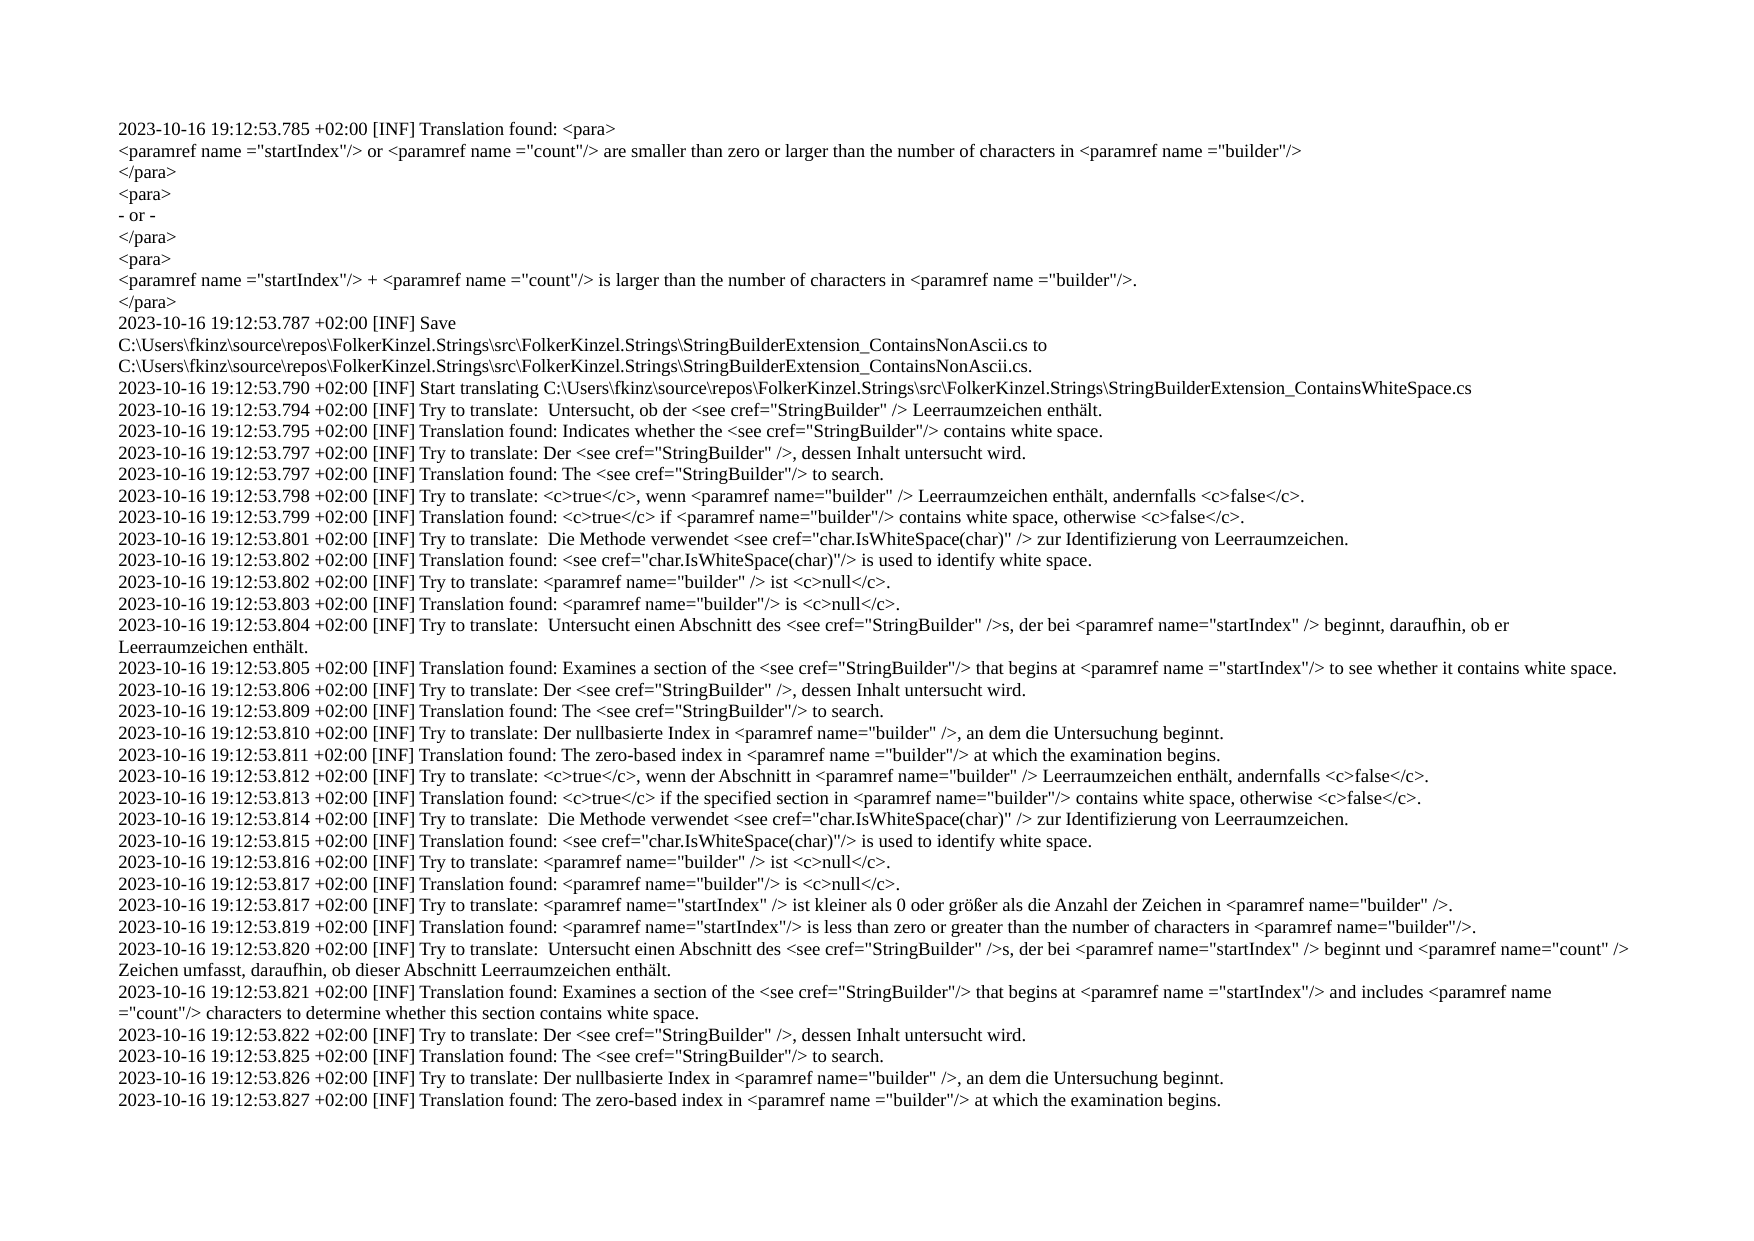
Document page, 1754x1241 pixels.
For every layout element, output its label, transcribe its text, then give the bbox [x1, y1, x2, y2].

text 2023-10-16 19:12:53.821 +02:00 [INF] Translation found: Examines a section of the <see cref="StringBuilder"/> that begins at <paramref name ="startIndex"/> and includes <paramref name ="count"/> characters to determine whether this section contains white space. [118, 981, 1636, 1024]
text 2023-10-16 19:12:53.811 +02:00 [INF] Translation found: The zero-based index in <paramref name ="builder"/> at which the examination begins. [118, 743, 1636, 765]
text 2023-10-16 19:12:53.813 +02:00 [INF] Translation found: <c>true</c> if the specified section in <paramref name="builder"/> contains white space, otherwise <c>false</c>. [118, 787, 1636, 808]
text 2023-10-16 19:12:53.819 +02:00 [INF] Translation found: <paramref name="startIndex"/> is less than zero or greater than the number of characters in <paramref name="builder"/>. [118, 916, 1636, 937]
text 2023-10-16 19:12:53.803 +02:00 [INF] Translation found: <paramref name="builder"/> is <c>null</c>. [118, 592, 1636, 614]
text 2023-10-16 19:12:53.815 +02:00 [INF] Translation found: <see cref="char.IsWhiteSpace(char)"/> is used to identify white space. [118, 830, 1636, 851]
text 2023-10-16 19:12:53.801 +02:00 [INF] Try to translate: Die Methode verwendet <see cref="char.IsWhiteSpace(char)" /> zur Identifizierung von Leerraumzeichen. [118, 528, 1636, 549]
text 2023-10-16 19:12:53.816 +02:00 [INF] Try to translate: <paramref name="builder" /> ist <c>null</c>. [118, 851, 1636, 873]
text 2023-10-16 19:12:53.822 +02:00 [INF] Try to translate: Der <see cref="StringBuilder" />, dessen Inhalt untersucht wird. [118, 1024, 1636, 1045]
text 2023-10-16 19:12:53.827 +02:00 [INF] Translation found: The zero-based index in <paramref name ="builder"/> at which the examination begins. [118, 1088, 1636, 1110]
text 2023-10-16 19:12:53.797 +02:00 [INF] Try to translate: Der <see cref="StringBuilder" />, dessen Inhalt untersucht wird. [118, 442, 1636, 463]
text 2023-10-16 19:12:53.799 +02:00 [INF] Translation found: <c>true</c> if <paramref name="builder"/> contains white space, otherwise <c>false</c>. [118, 506, 1636, 528]
text 2023-10-16 19:12:53.814 +02:00 [INF] Try to translate: Die Methode verwendet <see cref="char.IsWhiteSpace(char)" /> zur Identifizierung von Leerraumzeichen. [118, 808, 1636, 830]
text 2023-10-16 19:12:53.790 +02:00 [INF] Start translating C:\Users\fkinz\source\repos\FolkerKinzel.Strings\src\FolkerKinzel.Strings\StringBuilderExtension_ContainsWhiteSpace.cs [118, 377, 1636, 398]
text 2023-10-16 19:12:53.817 +02:00 [INF] Try to translate: <paramref name="startIndex" /> ist kleiner als 0 oder größer als die Anzahl der Zeichen in <paramref name="builder" />. [118, 894, 1636, 916]
text 2023-10-16 19:12:53.812 +02:00 [INF] Try to translate: <c>true</c>, wenn der Abschnitt in <paramref name="builder" /> Leerraumzeichen enthält, andernfalls <c>false</c>. [118, 765, 1636, 787]
text 2023-10-16 19:12:53.806 +02:00 [INF] Try to translate: Der <see cref="StringBuilder" />, dessen Inhalt untersucht wird. [118, 679, 1636, 700]
text 2023-10-16 19:12:53.820 +02:00 [INF] Try to translate: Untersucht einen Abschnitt des <see cref="StringBuilder" />s, der bei <paramref name="startIndex" /> beginnt und <paramref name="count" /> Zeichen umfasst, daraufhin, ob dieser Abschnitt Leerraumzeichen enthält. [118, 937, 1636, 981]
text 2023-10-16 19:12:53.826 +02:00 [INF] Try to translate: Der nullbasierte Index in <paramref name="builder" />, an dem die Untersuchung beginnt. [118, 1067, 1636, 1088]
text 2023-10-16 19:12:53.795 +02:00 [INF] Translation found: Indicates whether the <see cref="StringBuilder"/> contains white space. [118, 420, 1636, 442]
text 2023-10-16 19:12:53.802 +02:00 [INF] Try to translate: <paramref name="builder" /> ist <c>null</c>. [118, 571, 1636, 592]
text 2023-10-16 19:12:53.794 +02:00 [INF] Try to translate: Untersucht, ob der <see cref="StringBuilder" /> Leerraumzeichen enthält. [118, 398, 1636, 420]
text 2023-10-16 19:12:53.802 +02:00 [INF] Translation found: <see cref="char.IsWhiteSpace(char)"/> is used to identify white space. [118, 549, 1636, 571]
text 2023-10-16 19:12:53.810 +02:00 [INF] Try to translate: Der nullbasierte Index in <paramref name="builder" />, an dem die Untersuchung beginnt. [118, 722, 1636, 743]
text 2023-10-16 19:12:53.785 +02:00 [INF] Translation found: <para> <paramref name ="startIndex"/> or <paramref name ="count"/> are smaller than zero or larger than the number of characters in <paramref name ="builder"/> </para> <para> - or - </para> <para> <paramref name ="startIndex"/> + <paramref name ="count"/> is larger than the number of characters in <paramref name ="builder"/>. </para> [118, 118, 1636, 312]
text 2023-10-16 19:12:53.805 +02:00 [INF] Translation found: Examines a section of the <see cref="StringBuilder"/> that begins at <paramref name ="startIndex"/> to see whether it contains white space. [118, 657, 1636, 679]
text 2023-10-16 19:12:53.817 +02:00 [INF] Translation found: <paramref name="builder"/> is <c>null</c>. [118, 873, 1636, 894]
text 2023-10-16 19:12:53.797 +02:00 [INF] Translation found: The <see cref="StringBuilder"/> to search. [118, 463, 1636, 485]
text 2023-10-16 19:12:53.825 +02:00 [INF] Translation found: The <see cref="StringBuilder"/> to search. [118, 1045, 1636, 1067]
text 2023-10-16 19:12:53.809 +02:00 [INF] Translation found: The <see cref="StringBuilder"/> to search. [118, 700, 1636, 722]
text 2023-10-16 19:12:53.787 +02:00 [INF] Save C:\Users\fkinz\source\repos\FolkerKinzel.Strings\src\FolkerKinzel.Strings\StringBuilderExtension_ContainsNonAscii.cs to C:\Users\fkinz\source\repos\FolkerKinzel.Strings\src\FolkerKinzel.Strings\StringBuilderExtension_ContainsNonAscii.cs. [118, 312, 1636, 377]
text 2023-10-16 19:12:53.804 +02:00 [INF] Try to translate: Untersucht einen Abschnitt des <see cref="StringBuilder" />s, der bei <paramref name="startIndex" /> beginnt, daraufhin, ob er Leerraumzeichen enthält. [118, 614, 1636, 657]
text 2023-10-16 19:12:53.798 +02:00 [INF] Try to translate: <c>true</c>, wenn <paramref name="builder" /> Leerraumzeichen enthält, andernfalls <c>false</c>. [118, 485, 1636, 506]
